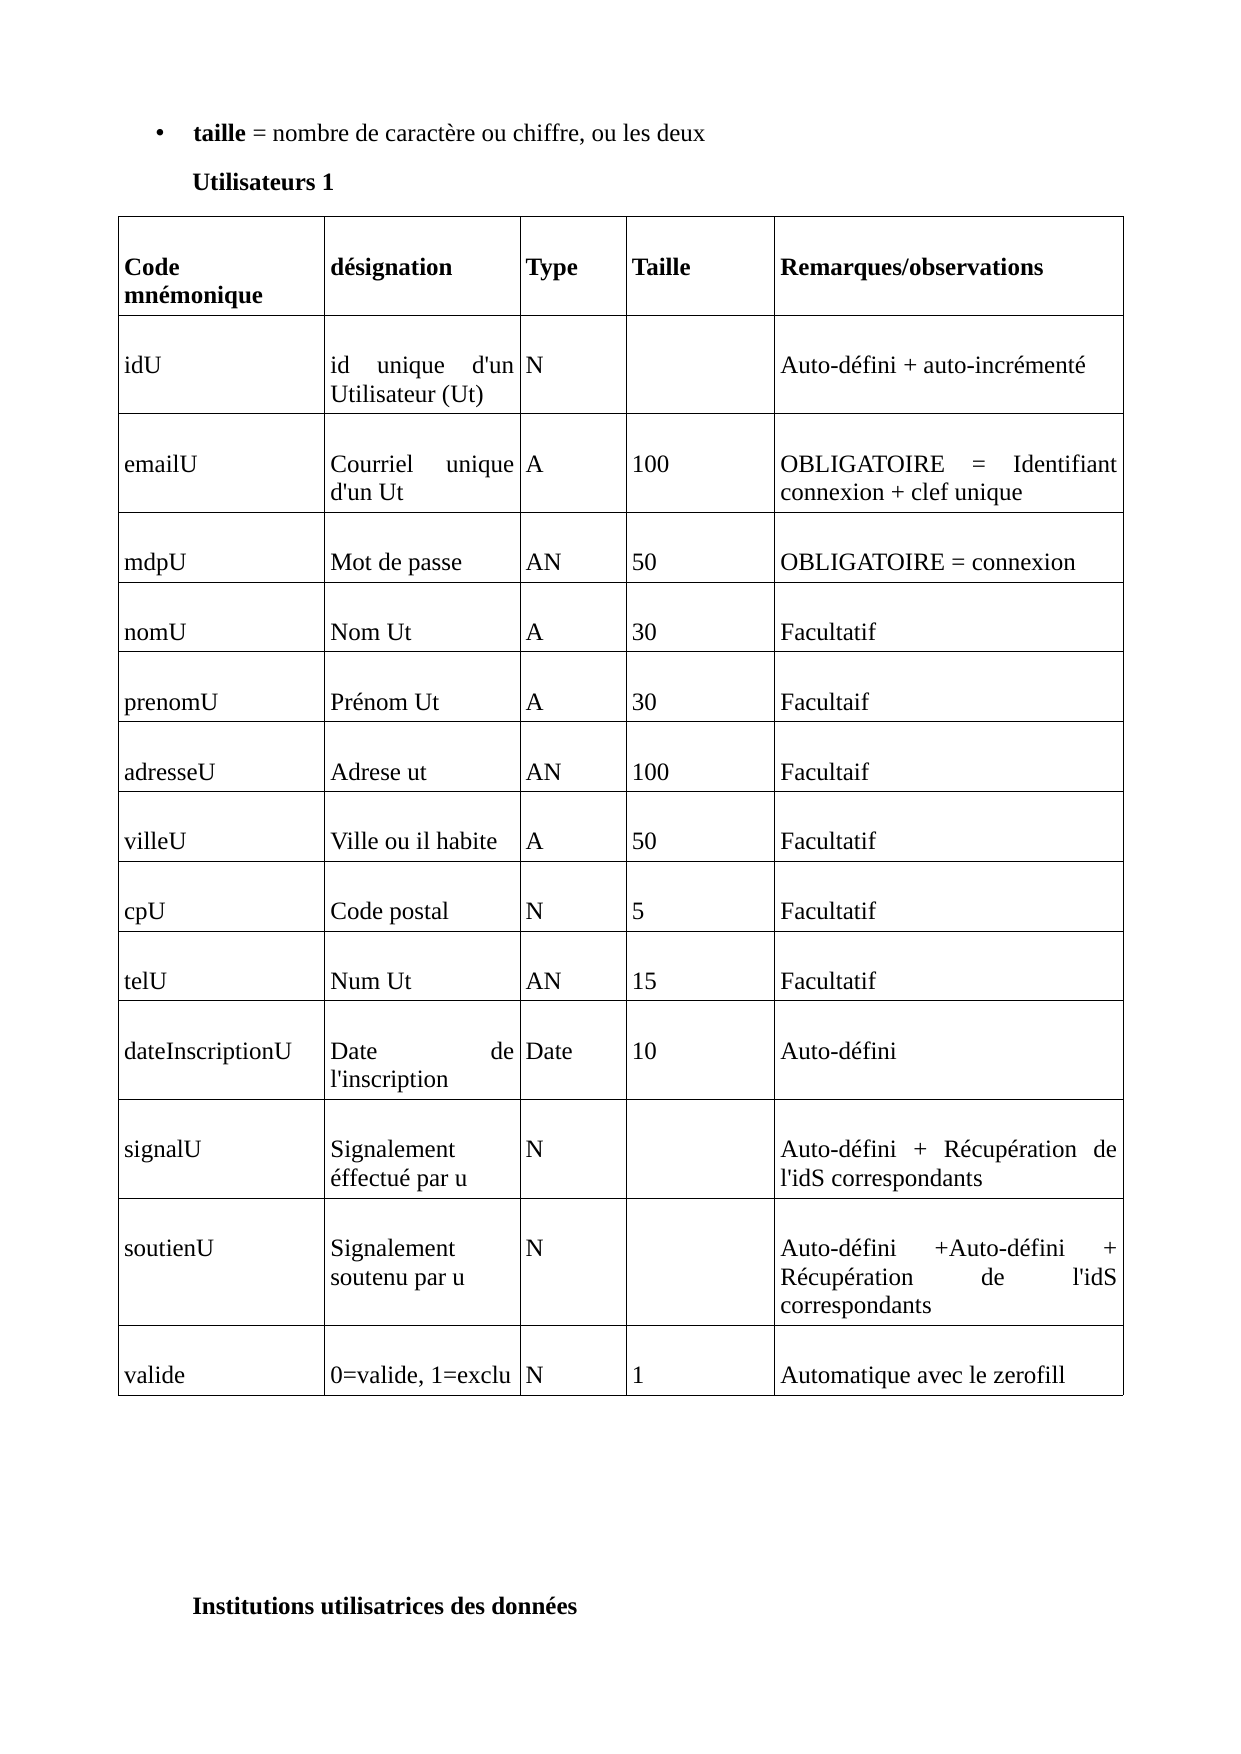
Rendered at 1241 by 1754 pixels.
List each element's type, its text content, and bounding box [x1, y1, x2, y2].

table_cell Courriel unique d'un Ut [325, 414, 520, 512]
table_cell Code postal [325, 862, 520, 931]
table_cell Adrese ut [325, 722, 520, 791]
table_cell Auto-défini +Auto-défini + Récupération de l'idS correspondants [775, 1199, 1123, 1325]
table_cell Facultatif [775, 932, 1123, 1000]
table_cell [627, 1199, 774, 1325]
table_header Code mnémonique [119, 217, 324, 315]
table_header Type [521, 217, 626, 315]
table_cell Facultatif [775, 792, 1123, 861]
table_cell A [521, 583, 626, 651]
table_cell Facultatif [775, 862, 1123, 931]
table_cell 5 [627, 862, 774, 931]
table_cell 10 [627, 1001, 774, 1099]
table_cell 15 [627, 932, 774, 1000]
table_cell id unique d'un Utilisateur (Ut) [325, 316, 520, 413]
table_cell OBLIGATOIRE = connexion [775, 513, 1123, 582]
table_cell idU [119, 316, 324, 413]
table_cell N [521, 1326, 626, 1394]
list taille = nombre de caractère ou chiffre, ou les deux [156, 118, 1122, 147]
table_cell mdpU [119, 513, 324, 582]
table_cell telU [119, 932, 324, 1000]
table_header désignation [325, 217, 520, 315]
table_cell Date [521, 1001, 626, 1099]
table_header Taille [627, 217, 774, 315]
table_cell 0=valide, 1=exclu [325, 1326, 520, 1394]
table_cell signalU [119, 1100, 324, 1197]
table_cell N [521, 316, 626, 413]
table_cell Signalement éffectué par u [325, 1100, 520, 1197]
table_cell adresseU [119, 722, 324, 791]
table_cell Facultatif [775, 583, 1123, 651]
table_cell [627, 1100, 774, 1197]
table_cell valide [119, 1326, 324, 1394]
table_header Remarques/observations [775, 217, 1123, 315]
table_cell Facultaif [775, 722, 1123, 791]
table_cell Signalement soutenu par u [325, 1199, 520, 1325]
table_cell Mot de passe [325, 513, 520, 582]
table_cell 100 [627, 722, 774, 791]
table_cell Num Ut [325, 932, 520, 1000]
table_cell dateInscriptionU [119, 1001, 324, 1099]
table_cell villeU [119, 792, 324, 861]
table_cell Auto-défini + Récupération de l'idS correspondants [775, 1100, 1123, 1197]
table_cell 50 [627, 513, 774, 582]
table_cell Auto-défini [775, 1001, 1123, 1099]
table_cell Prénom Ut [325, 652, 520, 721]
table_cell Automatique avec le zerofill [775, 1326, 1123, 1394]
table_cell A [521, 652, 626, 721]
table_cell Date de l'inscription [325, 1001, 520, 1099]
table_cell N [521, 862, 626, 931]
table_cell A [521, 792, 626, 861]
text Utilisateurs 1 [118, 167, 1122, 196]
table_cell prenomU [119, 652, 324, 721]
table_cell emailU [119, 414, 324, 512]
table_cell Nom Ut [325, 583, 520, 651]
table_cell AN [521, 722, 626, 791]
table_cell N [521, 1100, 626, 1197]
table_cell AN [521, 513, 626, 582]
table_cell Ville ou il habite [325, 792, 520, 861]
table_cell soutienU [119, 1199, 324, 1325]
table_cell N [521, 1199, 626, 1325]
table_cell AN [521, 932, 626, 1000]
table_cell OBLIGATOIRE = Identifiant connexion + clef unique [775, 414, 1123, 512]
table_cell 30 [627, 652, 774, 721]
text Institutions utilisatrices des données [118, 1591, 1122, 1620]
table_cell nomU [119, 583, 324, 651]
table_cell Facultaif [775, 652, 1123, 721]
table_cell 1 [627, 1326, 774, 1394]
table_cell cpU [119, 862, 324, 931]
table_cell 50 [627, 792, 774, 861]
table_cell Auto-défini + auto-incrémenté [775, 316, 1123, 413]
table_cell A [521, 414, 626, 512]
table_cell [627, 316, 774, 413]
table_cell 100 [627, 414, 774, 512]
table_cell 30 [627, 583, 774, 651]
